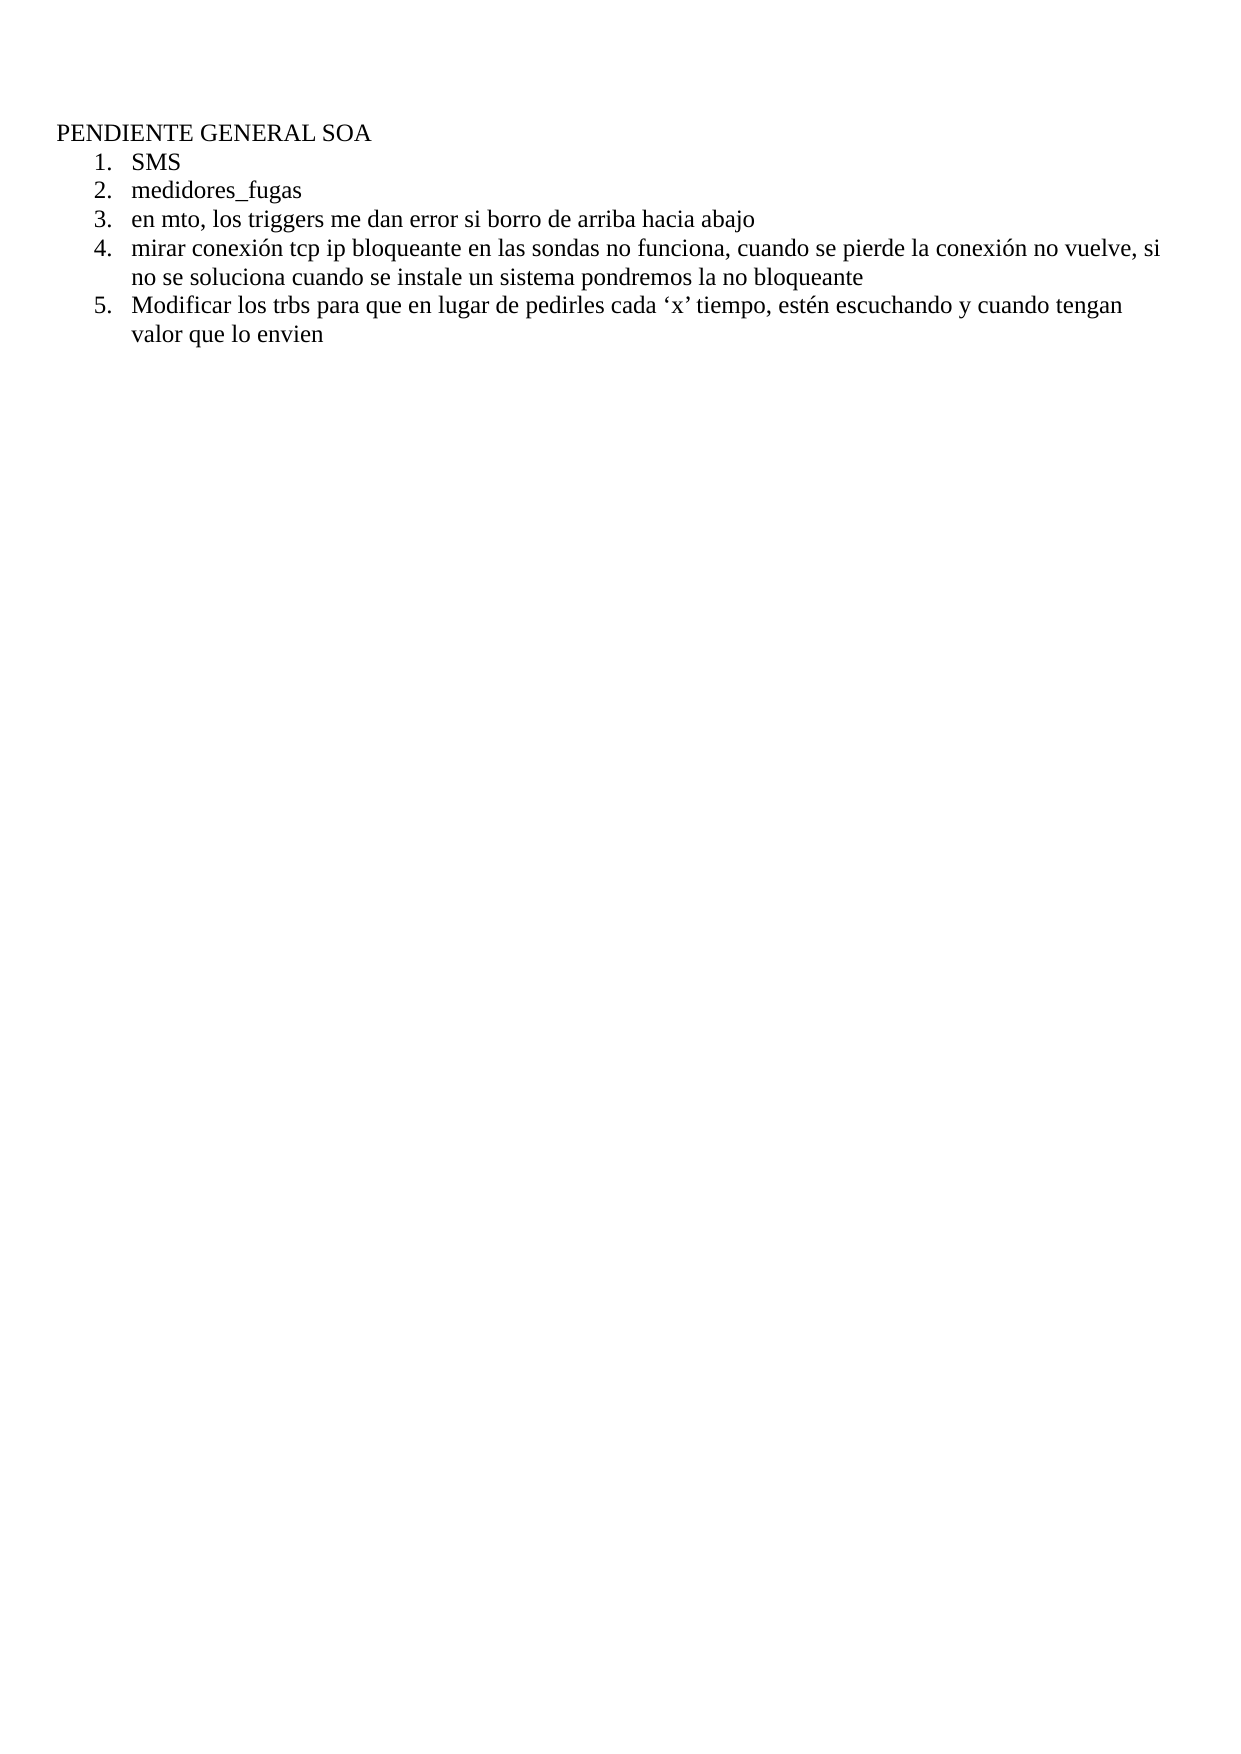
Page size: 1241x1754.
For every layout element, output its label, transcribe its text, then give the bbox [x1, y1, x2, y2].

text PENDIENTE GENERAL SOA [56, 118, 1167, 147]
list en mto, los triggers me dan error si borro de arriba hacia abajo [94, 204, 1167, 233]
list medidores_fugas [94, 176, 1167, 204]
list SMS [94, 147, 1167, 176]
list Modificar los trbs para que en lugar de pedirles cada ‘x’ tiempo, estén escuchando y cuando tengan valor que lo envien [94, 291, 1167, 377]
list mirar conexión tcp ip bloqueante en las sondas no funciona, cuando se pierde la conexión no vuelve, si no se soluciona cuando se instale un sistema pondremos la no bloqueante [94, 233, 1167, 291]
